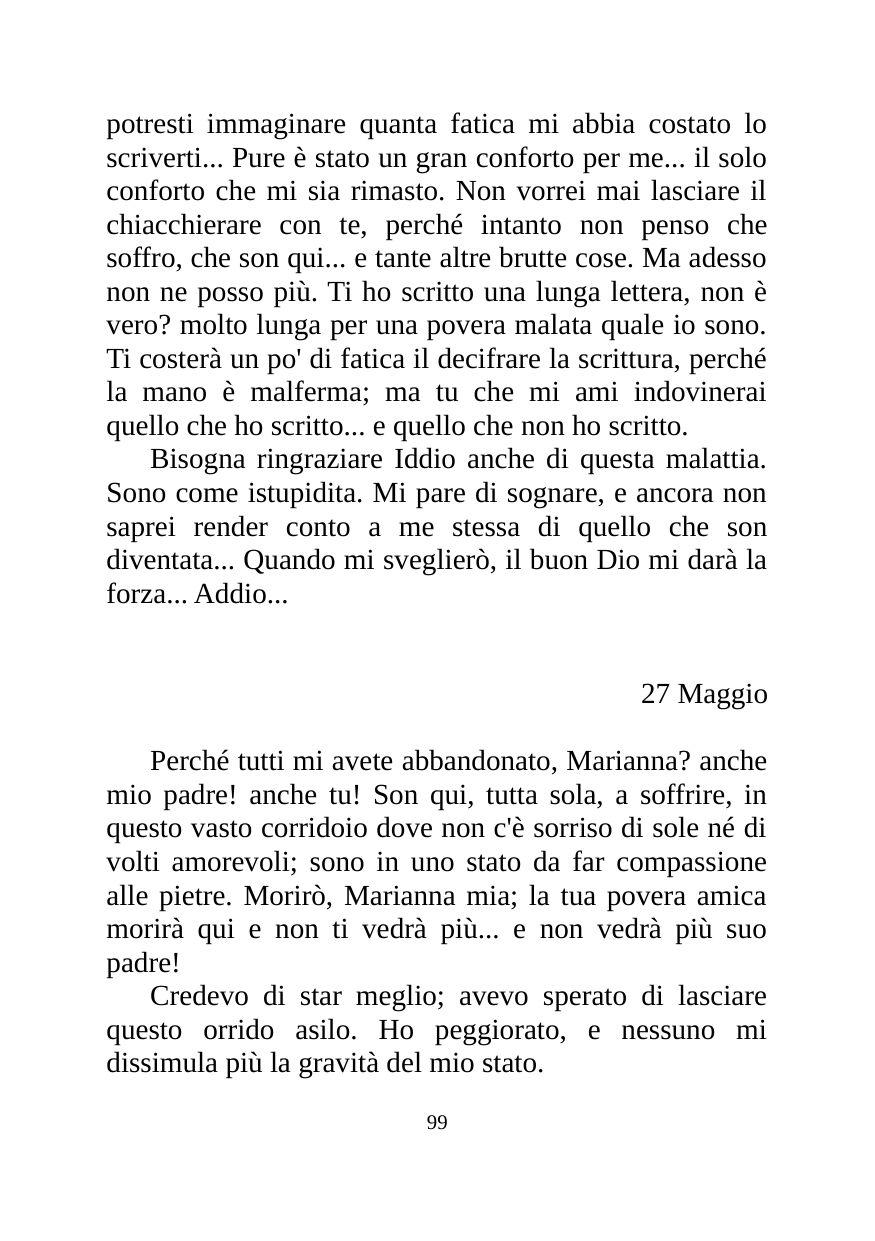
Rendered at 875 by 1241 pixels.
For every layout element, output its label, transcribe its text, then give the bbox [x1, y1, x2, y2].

text 27 Maggio [106, 676, 768, 710]
text Perché tutti mi avete abbandonato, Marianna? anche mio padre! anche tu! Son qui, tutta sola, a soffrire, in questo vasto corridoio dove non c'è sorriso di sole né di volti amorevoli; sono in uno stato da far compassione alle pietre. Morirò, Marianna mia; la tua povera amica morirà qui e non ti vedrà più... e non vedrà più suo padre! [106, 743, 768, 978]
text Credevo di star meglio; avevo sperato di lasciare questo orrido asilo. Ho peggiorato, e nessuno mi dissimula più la gravità del mio stato. [106, 978, 768, 1079]
text Bisogna ringraziare Iddio anche di questa malattia. Sono come istupidita. Mi pare di sognare, e ancora non saprei render conto a me stessa di quello che son diventata... Quando mi sveglierò, il buon Dio mi darà la forza... Addio... [106, 442, 768, 609]
text potresti immaginare quanta fatica mi abbia costato lo scriverti... Pure è stato un gran conforto per me... il solo conforto che mi sia rimasto. Non vorrei mai lasciare il chiacchierare con te, perché intanto non penso che soffro, che son qui... e tante altre brutte cose. Ma adesso non ne posso più. Ti ho scritto una lunga lettera, non è vero? molto lunga per una povera malata quale io sono. Ti costerà un po' di fatica il decifrare la scrittura, perché la mano è malferma; ma tu che mi ami indovinerai quello che ho scritto... e quello che non ho scritto. [106, 106, 768, 442]
